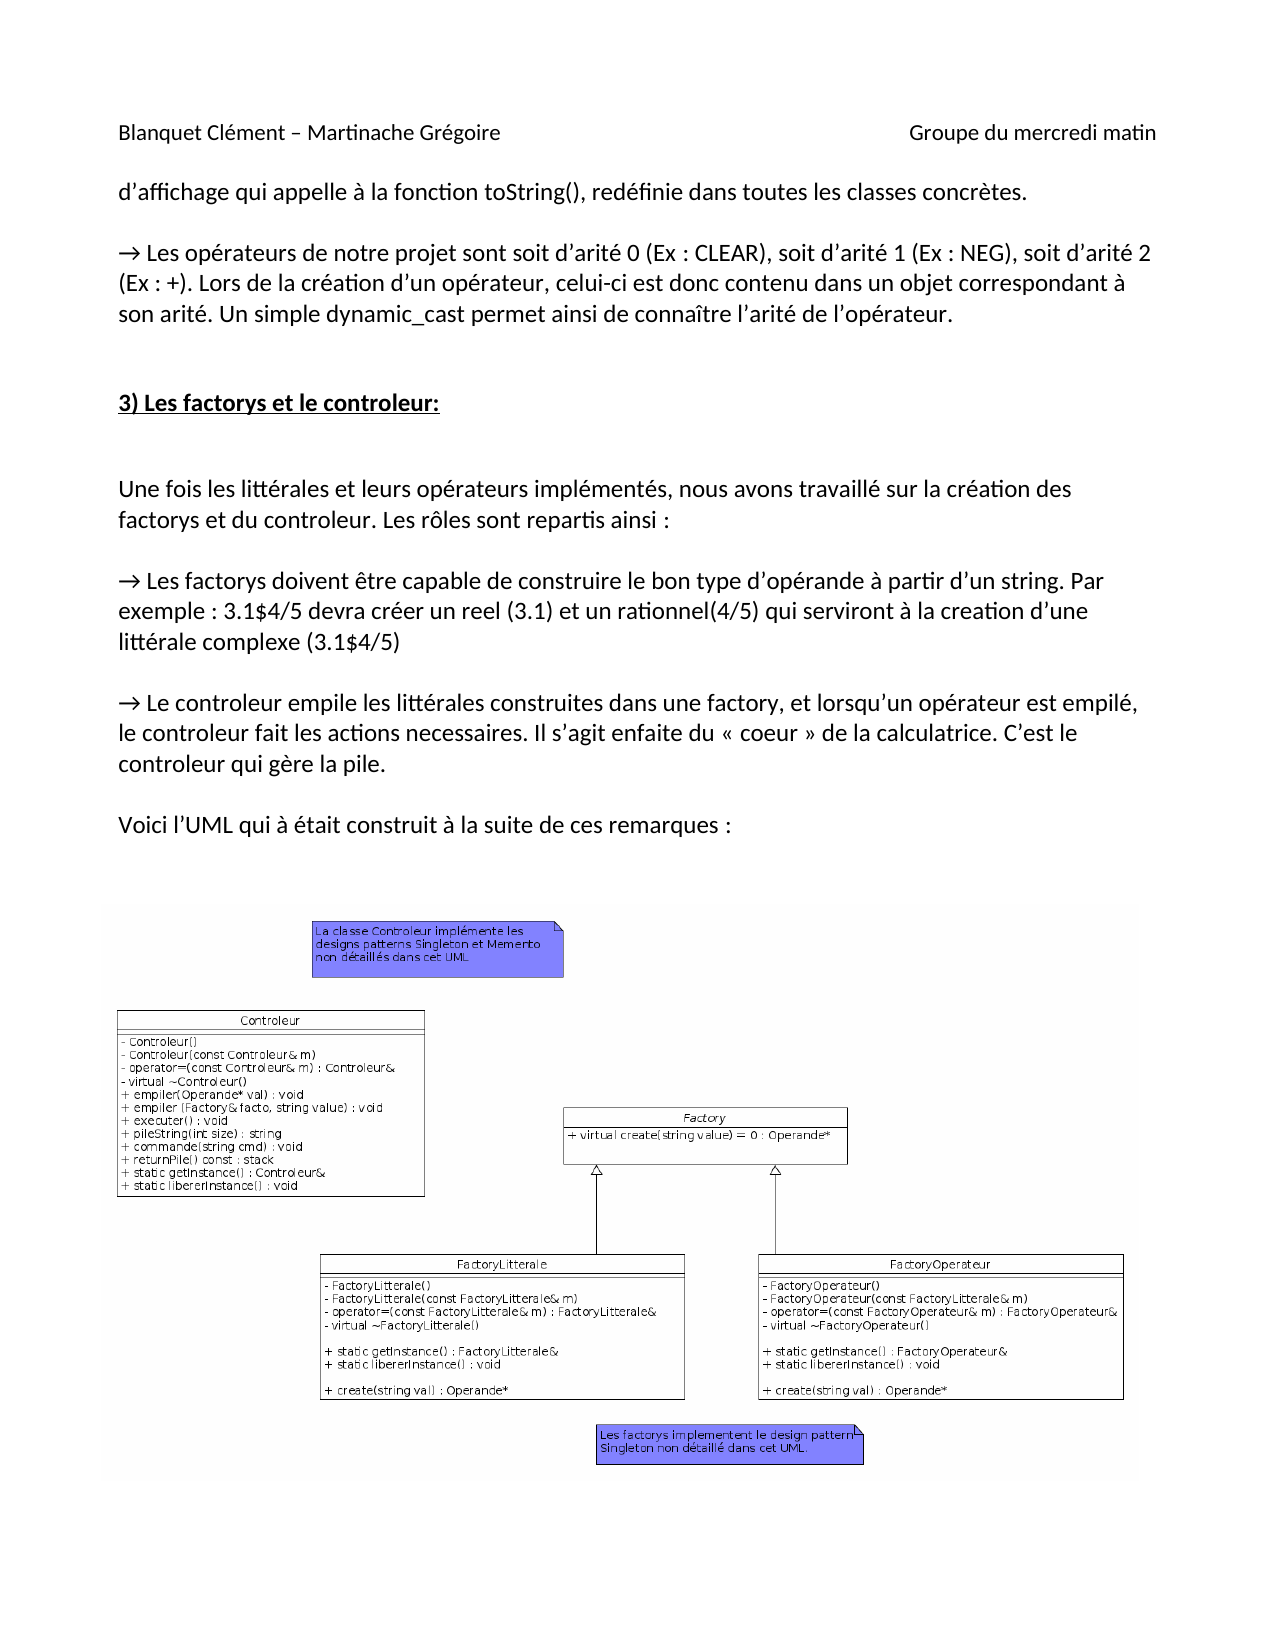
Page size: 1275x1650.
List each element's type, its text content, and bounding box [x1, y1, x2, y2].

picture [100, 904, 1140, 1481]
text Voici l’UML qui à était construit à la suite de ces remarques : [118, 809, 1157, 839]
text → Les factorys doivent être capable de construire le bon type d’opérande à partir d’un string. Par exemple : 3.1$4/5 devra créer un reel (3.1) et un rationnel(4/5) qui serviront à la creation d’une littérale complexe (3.1$4/5) [118, 565, 1157, 656]
text → Les opérateurs de notre projet sont soit d’arité 0 (Ex : CLEAR), soit d’arité 1 (Ex : NEG), soit d’arité 2 (Ex : +). Lors de la création d’un opérateur, celui-ci est donc contenu dans un objet correspondant à son arité. Un simple dynamic_cast permet ainsi de connaître l’arité de l’opérateur. [118, 237, 1157, 328]
text Une fois les littérales et leurs opérateurs implémentés, nous avons travaillé sur la création des factorys et du controleur. Les rôles sont repartis ainsi : [118, 473, 1157, 534]
text d’affichage qui appelle à la fonction toString(), redéfinie dans toutes les classes concrètes. [118, 176, 1157, 206]
text → Le controleur empile les littérales construites dans une factory, et lorsqu’un opérateur est empilé, le controleur fait les actions necessaires. Il s’agit enfaite du « coeur » de la calculatrice. C’est le controleur qui gère la pile. [118, 687, 1157, 778]
text 3) Les factorys et le controleur: [118, 387, 1157, 417]
